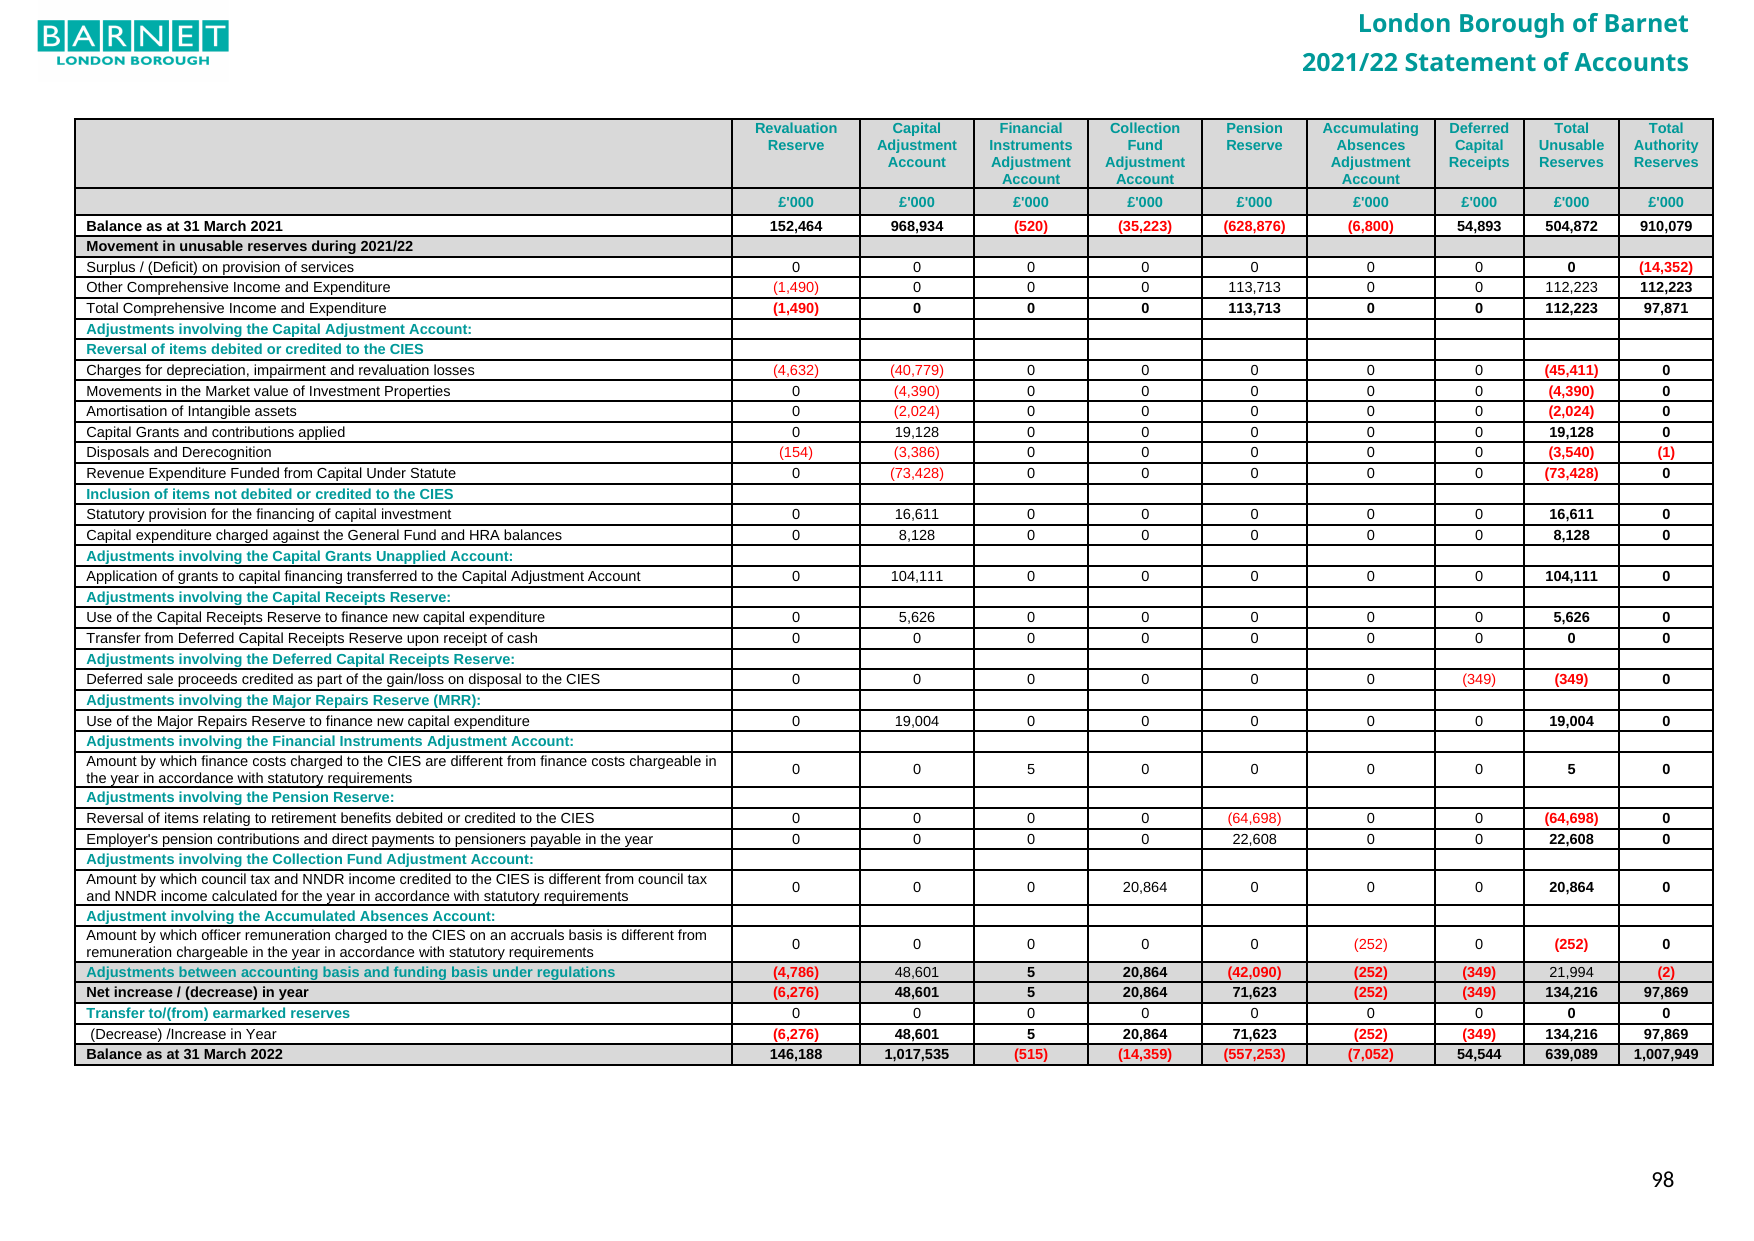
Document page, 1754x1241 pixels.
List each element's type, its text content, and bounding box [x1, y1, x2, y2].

table_cell £'000 [1436, 189, 1523, 214]
table_cell 0 [861, 809, 973, 827]
table_cell 0 [1620, 526, 1712, 544]
table_cell (14,352) [1620, 258, 1712, 276]
table_header Collection Fund Adjustment Account [1089, 120, 1201, 187]
table_cell 112,223 [1525, 299, 1618, 317]
table_cell 0 [733, 402, 859, 421]
table_cell 0 [861, 753, 973, 786]
table_cell 20,864 [1089, 963, 1201, 981]
table_cell [1308, 691, 1434, 709]
table_cell 0 [975, 278, 1087, 297]
table_cell [1089, 906, 1201, 925]
table_cell 0 [1436, 258, 1523, 276]
table_cell [975, 237, 1087, 256]
table_cell [1308, 320, 1434, 338]
table_cell 0 [1203, 464, 1306, 482]
table_cell 0 [975, 608, 1087, 627]
table_cell 0 [975, 567, 1087, 586]
table_cell £'000 [1620, 189, 1712, 214]
table_cell 0 [1203, 443, 1306, 462]
table_cell 20,864 [1525, 871, 1618, 904]
table_cell 0 [733, 423, 859, 441]
table_cell Adjustments involving the Capital Grants Unapplied Account: [76, 546, 731, 565]
table_cell 0 [1203, 258, 1306, 276]
table_cell 0 [1089, 526, 1201, 544]
table_cell 0 [1308, 443, 1434, 462]
table_cell [975, 906, 1087, 925]
table_cell [733, 691, 859, 709]
table_cell [1620, 320, 1712, 338]
table_cell 0 [1089, 567, 1201, 586]
table_cell 112,223 [1620, 278, 1712, 297]
table_cell [1308, 850, 1434, 869]
table_cell 0 [1308, 505, 1434, 524]
table_cell Amount by which officer remuneration charged to the CIES on an accruals basis is different from remuneration chargeable in the year in accordance with statutory requirements [76, 927, 731, 961]
table_cell [1436, 588, 1523, 606]
table_cell 0 [1203, 361, 1306, 379]
table_cell 0 [1620, 711, 1712, 730]
table_cell [1525, 732, 1618, 751]
table_cell [76, 189, 731, 214]
table_cell 0 [733, 258, 859, 276]
table_cell 0 [861, 629, 973, 647]
table_cell [1436, 732, 1523, 751]
table_cell 0 [1089, 809, 1201, 827]
table_cell (349) [1436, 670, 1523, 689]
table_cell 0 [975, 526, 1087, 544]
table_cell Adjustments involving the Capital Adjustment Account: [76, 320, 731, 338]
table_cell (64,698) [1203, 809, 1306, 827]
table_cell [861, 850, 973, 869]
table_cell [1620, 906, 1712, 925]
table_cell [1308, 732, 1434, 751]
table_cell 0 [975, 505, 1087, 524]
table_cell 0 [1620, 809, 1712, 827]
table_cell 0 [975, 299, 1087, 317]
table_cell 0 [1620, 927, 1712, 961]
table_cell 0 [975, 402, 1087, 421]
table_cell [861, 320, 973, 338]
table_cell 0 [733, 505, 859, 524]
table_cell 0 [733, 711, 859, 730]
table_cell 0 [975, 423, 1087, 441]
table_cell 0 [1436, 299, 1523, 317]
table_cell [1436, 546, 1523, 565]
table_cell 54,544 [1436, 1045, 1523, 1064]
table_cell 71,623 [1203, 1025, 1306, 1043]
table_cell [861, 546, 973, 565]
table_cell Statutory provision for the financing of capital investment [76, 505, 731, 524]
table_cell 97,869 [1620, 1025, 1712, 1043]
table_cell 0 [733, 670, 859, 689]
table_cell 113,713 [1203, 278, 1306, 297]
table_cell 19,004 [861, 711, 973, 730]
table_cell 0 [861, 278, 973, 297]
table_cell 0 [733, 753, 859, 786]
table_cell 0 [1203, 927, 1306, 961]
table_cell 0 [1436, 1004, 1523, 1022]
table_cell 0 [1308, 830, 1434, 848]
table_cell 146,188 [733, 1045, 859, 1064]
table_cell 0 [1203, 381, 1306, 400]
table_cell [1308, 546, 1434, 565]
table_cell Adjustments between accounting basis and funding basis under regulations [76, 963, 731, 981]
table_cell 0 [1620, 567, 1712, 586]
table_cell Other Comprehensive Income and Expenditure [76, 278, 731, 297]
table_cell Amount by which finance costs charged to the CIES are different from finance costs chargeable in the year in accordance with statutory requirements [76, 753, 731, 786]
table_cell 0 [861, 871, 973, 904]
table_cell (6,800) [1308, 216, 1434, 235]
table_cell 0 [733, 871, 859, 904]
table_cell 0 [733, 809, 859, 827]
table_cell Employer's pension contributions and direct payments to pensioners payable in the year [76, 830, 731, 848]
table_cell 113,713 [1203, 299, 1306, 317]
table_cell 0 [1089, 1004, 1201, 1022]
table_cell 1,017,535 [861, 1045, 973, 1064]
table_cell 21,994 [1525, 963, 1618, 981]
table_cell 910,079 [1620, 216, 1712, 235]
table_cell [975, 485, 1087, 503]
table_cell 0 [1089, 402, 1201, 421]
table_cell 0 [1203, 505, 1306, 524]
table_cell [1620, 237, 1712, 256]
table_cell [1620, 588, 1712, 606]
table_cell 0 [1308, 1004, 1434, 1022]
table_cell 0 [975, 258, 1087, 276]
table_cell Amount by which council tax and NNDR income credited to the CIES is different from council tax and NNDR income calculated for the year in accordance with statutory requirements [76, 871, 731, 904]
table_cell [861, 906, 973, 925]
table_cell Total Comprehensive Income and Expenditure [76, 299, 731, 317]
table_cell 54,893 [1436, 216, 1523, 235]
table_cell [1525, 237, 1618, 256]
table_cell 0 [975, 830, 1087, 848]
table_header Deferred Capital Receipts [1436, 120, 1523, 187]
table_cell Adjustments involving the Pension Reserve: [76, 788, 731, 807]
table_cell (252) [1308, 983, 1434, 1002]
table_cell (40,779) [861, 361, 973, 379]
table_cell 8,128 [1525, 526, 1618, 544]
table_cell 0 [1436, 381, 1523, 400]
table_cell 0 [1089, 629, 1201, 647]
table_cell [733, 788, 859, 807]
table_cell [1620, 546, 1712, 565]
table_cell Surplus / (Deficit) on provision of services [76, 258, 731, 276]
table_cell (6,276) [733, 983, 859, 1002]
table_cell 0 [733, 381, 859, 400]
table_cell 0 [975, 670, 1087, 689]
table_cell Reversal of items relating to retirement benefits debited or credited to the CIES [76, 809, 731, 827]
table_cell [1089, 588, 1201, 606]
table_cell 48,601 [861, 963, 973, 981]
table_cell 0 [1089, 361, 1201, 379]
table_cell (154) [733, 443, 859, 462]
table_cell 0 [975, 629, 1087, 647]
table_cell (7,052) [1308, 1045, 1434, 1064]
table_cell (45,411) [1525, 361, 1618, 379]
table_cell 48,601 [861, 983, 973, 1002]
table_cell 0 [733, 629, 859, 647]
table_cell Transfer from Deferred Capital Receipts Reserve upon receipt of cash [76, 629, 731, 647]
table_cell [861, 732, 973, 751]
table_cell (35,223) [1089, 216, 1201, 235]
table_cell (2,024) [1525, 402, 1618, 421]
table_cell 0 [1436, 629, 1523, 647]
table_cell [733, 906, 859, 925]
table_cell [1525, 650, 1618, 668]
table_cell [1620, 850, 1712, 869]
table_cell 0 [1308, 670, 1434, 689]
table_cell 0 [1203, 567, 1306, 586]
table_cell 5 [975, 1025, 1087, 1043]
table_cell 0 [975, 1004, 1087, 1022]
table_cell 0 [861, 670, 973, 689]
table_cell £'000 [1525, 189, 1618, 214]
table_cell (Decrease) /Increase in Year [76, 1025, 731, 1043]
table_cell 134,216 [1525, 983, 1618, 1002]
table_cell [1203, 906, 1306, 925]
table_cell 71,623 [1203, 983, 1306, 1002]
table_cell Application of grants to capital financing transferred to the Capital Adjustment Account [76, 567, 731, 586]
table_cell 0 [1436, 809, 1523, 827]
table_cell 0 [1308, 423, 1434, 441]
table_cell Charges for depreciation, impairment and revaluation losses [76, 361, 731, 379]
table_cell 0 [1308, 608, 1434, 627]
table_cell 0 [1620, 1004, 1712, 1022]
table_cell £'000 [733, 189, 859, 214]
table_cell 5 [975, 983, 1087, 1002]
table_cell 0 [1308, 526, 1434, 544]
table_cell Amortisation of Intangible assets [76, 402, 731, 421]
table_cell 0 [1436, 830, 1523, 848]
table_cell 0 [1620, 753, 1712, 786]
table_cell [1203, 320, 1306, 338]
table_cell 0 [1620, 608, 1712, 627]
table_cell [1203, 788, 1306, 807]
table_cell [1436, 237, 1523, 256]
table_cell 0 [1308, 871, 1434, 904]
table_cell [1525, 850, 1618, 869]
table_cell 504,872 [1525, 216, 1618, 235]
table_cell 16,611 [1525, 505, 1618, 524]
table_cell [975, 732, 1087, 751]
table_header Capital Adjustment Account [861, 120, 973, 187]
table_cell 0 [1620, 361, 1712, 379]
table_cell Adjustment involving the Accumulated Absences Account: [76, 906, 731, 925]
table_cell 152,464 [733, 216, 859, 235]
table_cell [733, 485, 859, 503]
table_cell 0 [1620, 830, 1712, 848]
table_cell [1436, 650, 1523, 668]
table_cell 0 [1525, 629, 1618, 647]
table_cell 0 [1308, 753, 1434, 786]
table_cell (4,390) [1525, 381, 1618, 400]
table_cell (73,428) [1525, 464, 1618, 482]
table_cell 0 [975, 927, 1087, 961]
table_cell [1525, 788, 1618, 807]
table_cell 5 [975, 963, 1087, 981]
table_cell 0 [1436, 608, 1523, 627]
table_cell 104,111 [861, 567, 973, 586]
table_cell 20,864 [1089, 1025, 1201, 1043]
table_cell 19,128 [1525, 423, 1618, 441]
table_cell 5,626 [1525, 608, 1618, 627]
table_cell [733, 850, 859, 869]
table_cell (6,276) [733, 1025, 859, 1043]
table_cell [975, 850, 1087, 869]
table_cell [1620, 340, 1712, 359]
table_cell 968,934 [861, 216, 973, 235]
table_cell [733, 237, 859, 256]
table_cell 0 [1203, 711, 1306, 730]
table_cell (349) [1525, 670, 1618, 689]
table_cell 0 [1620, 505, 1712, 524]
table_header Revaluation Reserve [733, 120, 859, 187]
table_cell [733, 732, 859, 751]
table_cell 0 [1436, 361, 1523, 379]
table_cell 0 [733, 830, 859, 848]
table_cell 0 [733, 608, 859, 627]
table_cell 0 [861, 299, 973, 317]
table_cell 0 [733, 927, 859, 961]
table_cell 112,223 [1525, 278, 1618, 297]
table_cell (3,540) [1525, 443, 1618, 462]
table_cell (14,359) [1089, 1045, 1201, 1064]
table_cell £'000 [975, 189, 1087, 214]
table_cell 0 [1620, 423, 1712, 441]
table_cell 0 [1308, 299, 1434, 317]
table_cell 0 [1620, 629, 1712, 647]
table_cell (520) [975, 216, 1087, 235]
table_cell [1620, 691, 1712, 709]
table_cell 104,111 [1525, 567, 1618, 586]
table_cell 0 [861, 258, 973, 276]
table_cell Revenue Expenditure Funded from Capital Under Statute [76, 464, 731, 482]
table_cell 0 [1089, 670, 1201, 689]
table_cell [861, 650, 973, 668]
table_cell [975, 588, 1087, 606]
table_cell [1203, 340, 1306, 359]
table_cell [1089, 340, 1201, 359]
table_cell Transfer to/(from) earmarked reserves [76, 1004, 731, 1022]
table_cell 0 [1620, 402, 1712, 421]
table_cell [1203, 691, 1306, 709]
table_cell 0 [1308, 809, 1434, 827]
table_cell [1436, 485, 1523, 503]
table_cell (252) [1308, 963, 1434, 981]
table_cell 0 [1308, 278, 1434, 297]
table_cell 20,864 [1089, 983, 1201, 1002]
table_cell Disposals and Derecognition [76, 443, 731, 462]
table_cell 0 [1436, 711, 1523, 730]
table_cell Adjustments involving the Deferred Capital Receipts Reserve: [76, 650, 731, 668]
table_cell (515) [975, 1045, 1087, 1064]
table_cell [1620, 732, 1712, 751]
table_cell (557,253) [1203, 1045, 1306, 1064]
table_cell 0 [1525, 258, 1618, 276]
table_cell 0 [733, 526, 859, 544]
table_cell (42,090) [1203, 963, 1306, 981]
table_cell 0 [1436, 505, 1523, 524]
table_cell (4,632) [733, 361, 859, 379]
table_cell (4,390) [861, 381, 973, 400]
table_cell 0 [1203, 402, 1306, 421]
table_cell Use of the Major Repairs Reserve to finance new capital expenditure [76, 711, 731, 730]
table_cell 0 [1089, 423, 1201, 441]
table_cell 0 [1620, 381, 1712, 400]
table_cell 19,004 [1525, 711, 1618, 730]
table_cell Use of the Capital Receipts Reserve to finance new capital expenditure [76, 608, 731, 627]
table_cell 0 [1203, 1004, 1306, 1022]
table_cell 134,216 [1525, 1025, 1618, 1043]
table_cell [1436, 320, 1523, 338]
table_cell [1525, 485, 1618, 503]
table_header Financial Instruments Adjustment Account [975, 120, 1087, 187]
table_cell 0 [1436, 278, 1523, 297]
table_cell 22,608 [1525, 830, 1618, 848]
table_cell Adjustments involving the Capital Receipts Reserve: [76, 588, 731, 606]
table_cell 0 [1436, 567, 1523, 586]
table_cell 0 [1436, 927, 1523, 961]
table_cell 0 [733, 567, 859, 586]
table_cell Balance as at 31 March 2021 [76, 216, 731, 235]
table_cell Deferred sale proceeds credited as part of the gain/loss on disposal to the CIES [76, 670, 731, 689]
table_cell [1089, 691, 1201, 709]
table_cell 0 [1089, 278, 1201, 297]
table_cell [1436, 691, 1523, 709]
table_cell 639,089 [1525, 1045, 1618, 1064]
table_cell 0 [975, 361, 1087, 379]
table_cell 0 [1308, 629, 1434, 647]
table_cell [1620, 650, 1712, 668]
table_cell 22,608 [1203, 830, 1306, 848]
table_cell 0 [1308, 567, 1434, 586]
table_cell Adjustments involving the Financial Instruments Adjustment Account: [76, 732, 731, 751]
table_cell 0 [861, 830, 973, 848]
table_cell 97,871 [1620, 299, 1712, 317]
table_cell 0 [1620, 871, 1712, 904]
table_cell 0 [1436, 753, 1523, 786]
table_cell 0 [861, 927, 973, 961]
table_cell [1089, 850, 1201, 869]
table_cell 0 [1089, 505, 1201, 524]
table_cell 0 [861, 1004, 973, 1022]
table_cell [1308, 788, 1434, 807]
table_cell 20,864 [1089, 871, 1201, 904]
table_cell [733, 340, 859, 359]
table_cell 0 [733, 1004, 859, 1022]
table_cell 0 [975, 809, 1087, 827]
table_cell 0 [1308, 402, 1434, 421]
table_cell (2,024) [861, 402, 973, 421]
table_cell (349) [1436, 983, 1523, 1002]
table_cell [861, 788, 973, 807]
table_cell [1436, 788, 1523, 807]
table_cell 0 [1308, 711, 1434, 730]
table_cell Movements in the Market value of Investment Properties [76, 381, 731, 400]
table_cell 0 [1620, 464, 1712, 482]
table_cell Capital Grants and contributions applied [76, 423, 731, 441]
table_cell [1620, 788, 1712, 807]
table_cell [861, 485, 973, 503]
table_cell [975, 691, 1087, 709]
table_cell £'000 [1203, 189, 1306, 214]
table_cell 0 [1308, 258, 1434, 276]
table_cell [1203, 850, 1306, 869]
table_cell [1308, 237, 1434, 256]
table_cell 19,128 [861, 423, 973, 441]
table_cell 0 [1308, 361, 1434, 379]
table_cell 0 [975, 464, 1087, 482]
table_cell 0 [975, 871, 1087, 904]
table_cell [1089, 320, 1201, 338]
table_cell 0 [975, 443, 1087, 462]
table_cell 16,611 [861, 505, 973, 524]
table_cell Adjustments involving the Collection Fund Adjustment Account: [76, 850, 731, 869]
table_cell [733, 588, 859, 606]
table_cell (64,698) [1525, 809, 1618, 827]
table_cell [1308, 340, 1434, 359]
table_cell [1525, 906, 1618, 925]
table_cell £'000 [861, 189, 973, 214]
table_header Total Unusable Reserves [1525, 120, 1618, 187]
table_cell 0 [1089, 753, 1201, 786]
table_cell 5,626 [861, 608, 973, 627]
table_cell (252) [1308, 1025, 1434, 1043]
table_header Pension Reserve [1203, 120, 1306, 187]
table_cell [1203, 588, 1306, 606]
table_cell 0 [1203, 608, 1306, 627]
table_cell [1436, 906, 1523, 925]
table_cell (252) [1308, 927, 1434, 961]
table_cell 0 [1436, 526, 1523, 544]
table_cell (1,490) [733, 278, 859, 297]
table_cell 0 [1436, 443, 1523, 462]
table_cell [733, 546, 859, 565]
table_cell Capital expenditure charged against the General Fund and HRA balances [76, 526, 731, 544]
table_cell 0 [1436, 423, 1523, 441]
table_cell [1436, 850, 1523, 869]
table_cell (252) [1525, 927, 1618, 961]
table_cell [1308, 485, 1434, 503]
table_cell 48,601 [861, 1025, 973, 1043]
table_cell Movement in unusable reserves during 2021/22 [76, 237, 731, 256]
table_cell [861, 588, 973, 606]
table_cell [861, 237, 973, 256]
table_cell [1203, 732, 1306, 751]
table_cell [1203, 485, 1306, 503]
table_cell (73,428) [861, 464, 973, 482]
table_cell 0 [1089, 299, 1201, 317]
table_cell £'000 [1089, 189, 1201, 214]
table_cell [1089, 485, 1201, 503]
table_cell (2) [1620, 963, 1712, 981]
table_cell [1525, 588, 1618, 606]
table_cell [1203, 650, 1306, 668]
table_cell 1,007,949 [1620, 1045, 1712, 1064]
table_cell (3,386) [861, 443, 973, 462]
table_cell (1,490) [733, 299, 859, 317]
table_cell 0 [1089, 830, 1201, 848]
table_header [76, 120, 731, 187]
table_cell 0 [733, 464, 859, 482]
table_cell 0 [1203, 629, 1306, 647]
table_cell [861, 691, 973, 709]
table_cell 0 [1436, 871, 1523, 904]
table_cell 0 [1203, 753, 1306, 786]
table_cell (349) [1436, 1025, 1523, 1043]
table_cell [975, 546, 1087, 565]
table_cell 5 [1525, 753, 1618, 786]
table_cell [1620, 485, 1712, 503]
table_cell [1089, 732, 1201, 751]
table_cell [1525, 546, 1618, 565]
table_cell 5 [975, 753, 1087, 786]
table_cell 0 [1203, 423, 1306, 441]
table_cell Adjustments involving the Major Repairs Reserve (MRR): [76, 691, 731, 709]
table_cell [975, 320, 1087, 338]
table_header Accumulating Absences Adjustment Account [1308, 120, 1434, 187]
table_cell 0 [1089, 711, 1201, 730]
table_cell 0 [1620, 670, 1712, 689]
table_cell [1089, 650, 1201, 668]
table_cell (1) [1620, 443, 1712, 462]
table_cell 0 [1203, 670, 1306, 689]
table_cell [733, 650, 859, 668]
table_cell [1308, 650, 1434, 668]
table_cell 0 [1525, 1004, 1618, 1022]
table_cell (4,786) [733, 963, 859, 981]
table_cell Balance as at 31 March 2022 [76, 1045, 731, 1064]
table_cell 0 [1089, 381, 1201, 400]
table_cell 0 [1203, 871, 1306, 904]
table_cell Net increase / (decrease) in year [76, 983, 731, 1002]
table_cell Inclusion of items not debited or credited to the CIES [76, 485, 731, 503]
table_cell [1089, 546, 1201, 565]
table_cell 0 [1436, 402, 1523, 421]
table_cell 0 [1308, 381, 1434, 400]
table_cell 97,869 [1620, 983, 1712, 1002]
table_cell 8,128 [861, 526, 973, 544]
table_cell [975, 788, 1087, 807]
table_cell 0 [1089, 258, 1201, 276]
table_cell [1308, 906, 1434, 925]
table_cell [1308, 588, 1434, 606]
table_cell 0 [1203, 526, 1306, 544]
table_cell [861, 340, 973, 359]
table_cell (628,876) [1203, 216, 1306, 235]
table_cell [975, 650, 1087, 668]
table_cell 0 [975, 381, 1087, 400]
table_cell [1436, 340, 1523, 359]
table_cell [975, 340, 1087, 359]
table_header Total Authority Reserves [1620, 120, 1712, 187]
table_cell [1203, 237, 1306, 256]
table_cell [1525, 340, 1618, 359]
table_cell 0 [1089, 464, 1201, 482]
table_cell 0 [1308, 464, 1434, 482]
table_cell 0 [1436, 464, 1523, 482]
table_cell 0 [1089, 608, 1201, 627]
table_cell 0 [975, 711, 1087, 730]
table_cell (349) [1436, 963, 1523, 981]
table_cell [1525, 691, 1618, 709]
table_cell [1089, 237, 1201, 256]
table_cell Reversal of items debited or credited to the CIES [76, 340, 731, 359]
table_cell 0 [1089, 927, 1201, 961]
table_cell 0 [1089, 443, 1201, 462]
table_cell [1525, 320, 1618, 338]
table_cell [1089, 788, 1201, 807]
table_cell [1203, 546, 1306, 565]
table_cell [733, 320, 859, 338]
table_cell £'000 [1308, 189, 1434, 214]
